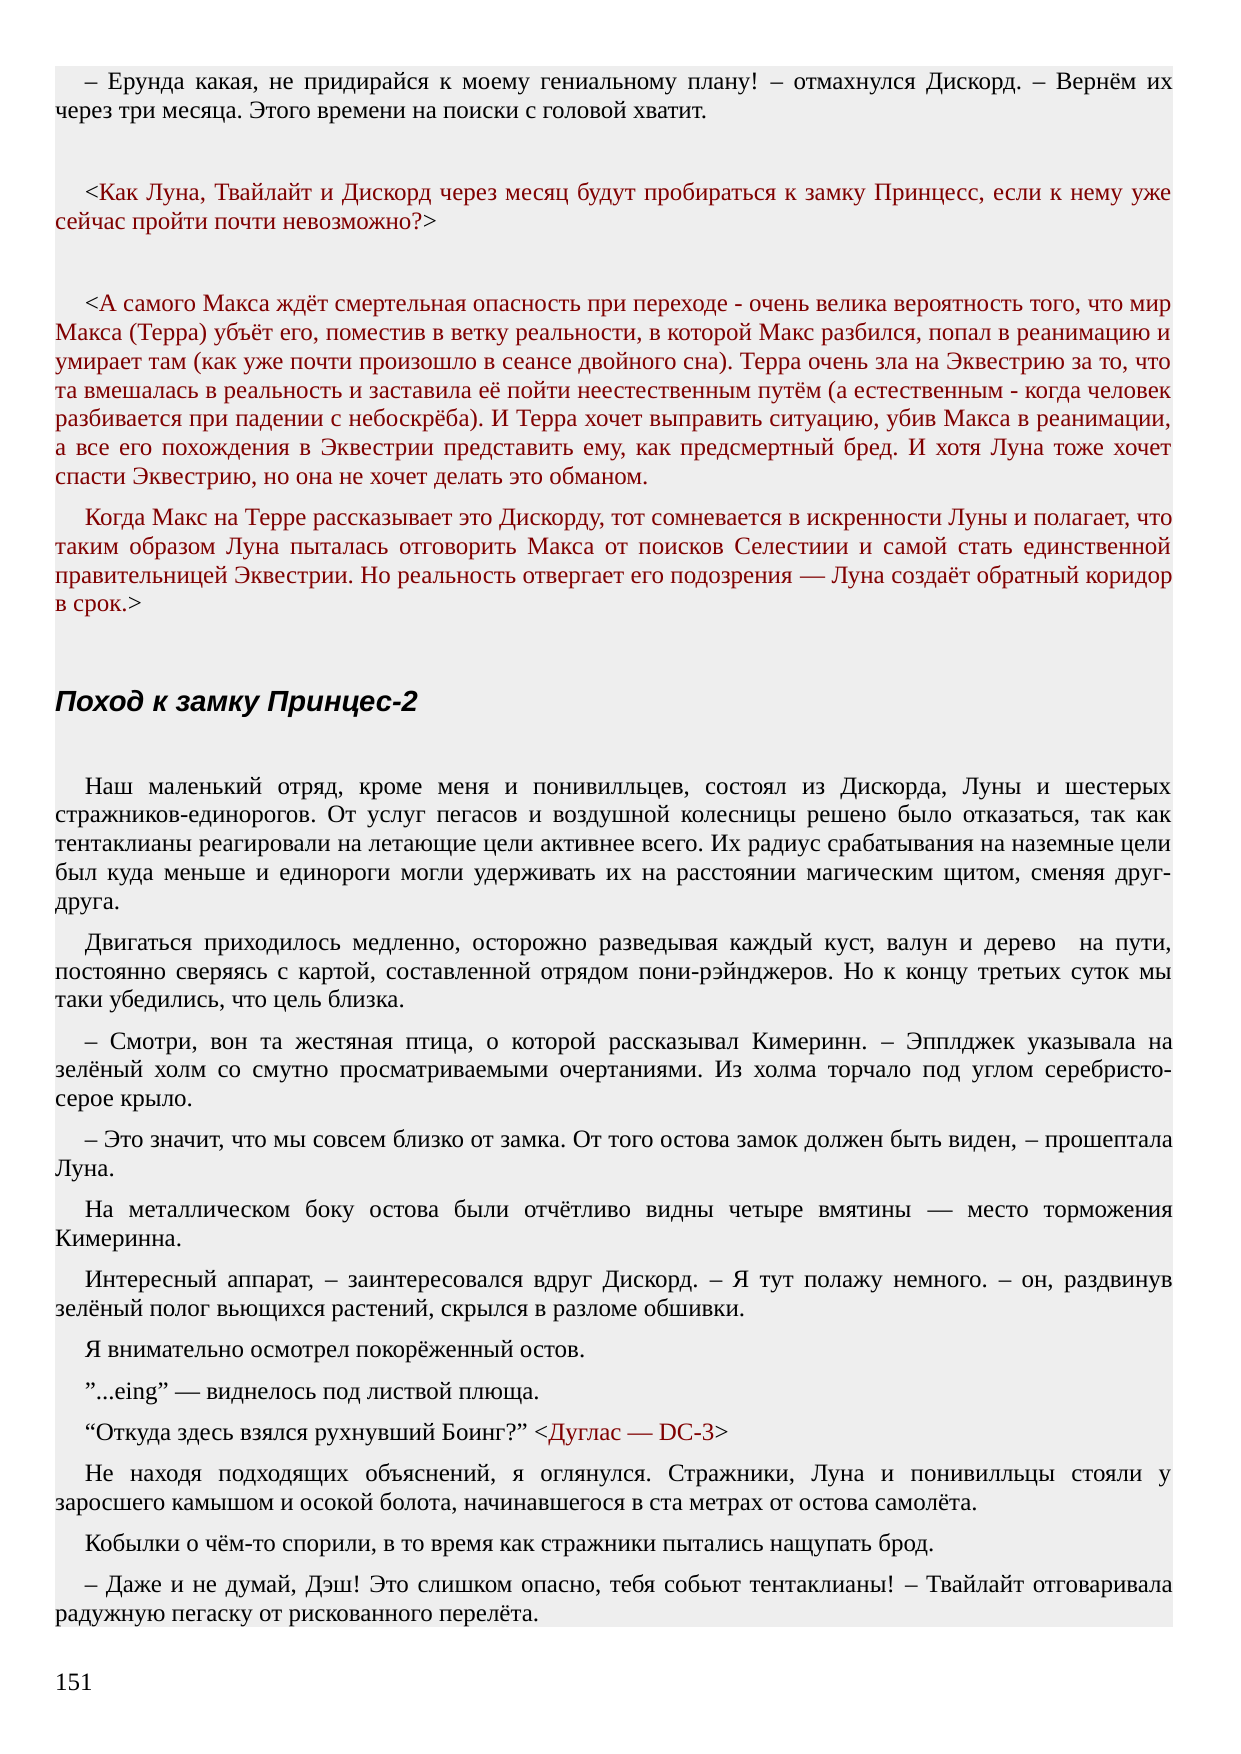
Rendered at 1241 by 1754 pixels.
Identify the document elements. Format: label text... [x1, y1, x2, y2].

text ”...eing” — виднелось под листвой плюща. [55, 1376, 1173, 1404]
text Когда Макс на Терре рассказывает это Дискорду, тот сомневается в искренности Луны и полагает, что таким образом Луна пыталась отговорить Макса от поисков Селестиии и самой стать единственной правительницей Эквестрии. Но реальность отвергает его подозрения — Луна создаёт обратный коридор в срок.> [55, 502, 1173, 617]
text – Это значит, что мы совсем близко от замка. От того остова замок должен быть виден, – прошептала Луна. [55, 1124, 1173, 1182]
text – Ерунда какая, не придирайся к моему гениальному плану! – отмахнулся Дискорд. – Вернём их через три месяца. Этого времени на поиски с головой хватит. [55, 66, 1173, 123]
text – Смотри, вон та жестяная птица, о которой рассказывал Кимеринн. – Эпплджек указывала на зелёный холм со смутно просматриваемыми очертаниями. Из холма торчало под углом серебристо-серое крыло. [55, 1026, 1173, 1112]
text Кобылки о чём-то спорили, в то время как стражники пытались нащупать брод. [55, 1528, 1173, 1557]
text “Откуда здесь взялся рухнувший Боинг?” <Дуглас — DC-3> [55, 1417, 1173, 1446]
subtitle Поход к замку Принцес-2 [55, 683, 1173, 717]
text Интересный аппарат, – заинтересовался вдруг Дискорд. – Я тут полажу немного. – он, раздвинув зелёный полог вьющихся растений, скрылся в разломе обшивки. [55, 1264, 1173, 1322]
text – Даже и не думай, Дэш! Это слишком опасно, тебя собьют тентаклианы! – Твайлайт отговаривала радужную пегаску от рискованного перелёта. [55, 1569, 1173, 1627]
text <Как Луна, Твайлайт и Дискорд через месяц будут пробираться к замку Принцесс, если к нему уже сейчас пройти почти невозможно?> [55, 177, 1173, 235]
text Двигаться приходилось медленно, осторожно разведывая каждый куст, валун и дерево на пути, постоянно сверяясь с картой, составленной отрядом пони-рэйнджеров. Но к концу третьих суток мы таки убедились, что цель близка. [55, 927, 1173, 1013]
text Не находя подходящих объяснений, я оглянулся. Стражники, Луна и понивилльцы стояли у заросшего камышом и осокой болота, начинавшегося в ста метрах от остова самолёта. [55, 1458, 1173, 1516]
text Я внимательно осмотрел покорёженный остов. [55, 1334, 1173, 1363]
text На металлическом боку остова были отчётливо видны четыре вмятины — место торможения Кимеринна. [55, 1194, 1173, 1252]
text Наш маленький отряд, кроме меня и понивилльцев, состоял из Дискорда, Луны и шестерых стражников-единорогов. От услуг пегасов и воздушной колесницы решено было отказаться, так как тентаклианы реагировали на летающие цели активнее всего. Их радиус срабатывания на наземные цели был куда меньше и единороги могли удерживать их на расстоянии магическим щитом, сменяя друг-друга. [55, 771, 1173, 914]
text <А самого Макса ждёт смертельная опасность при переходе - очень велика вероятность того, что мир Макса (Терра) убъёт его, поместив в ветку реальности, в которой Макс разбился, попал в реанимацию и умирает там (как уже почти произошло в сеансе двойного сна). Терра очень зла на Эквестрию за то, что та вмешалась в реальность и заставила её пойти неестественным путём (а естественным - когда человек разбивается при падении с небоскрёба). И Терра хочет выправить ситуацию, убив Макса в реанимации, а все его похождения в Эквестрии представить ему, как предсмертный бред. И хотя Луна тоже хочет спасти Эквестрию, но она не хочет делать это обманом. [55, 288, 1173, 490]
